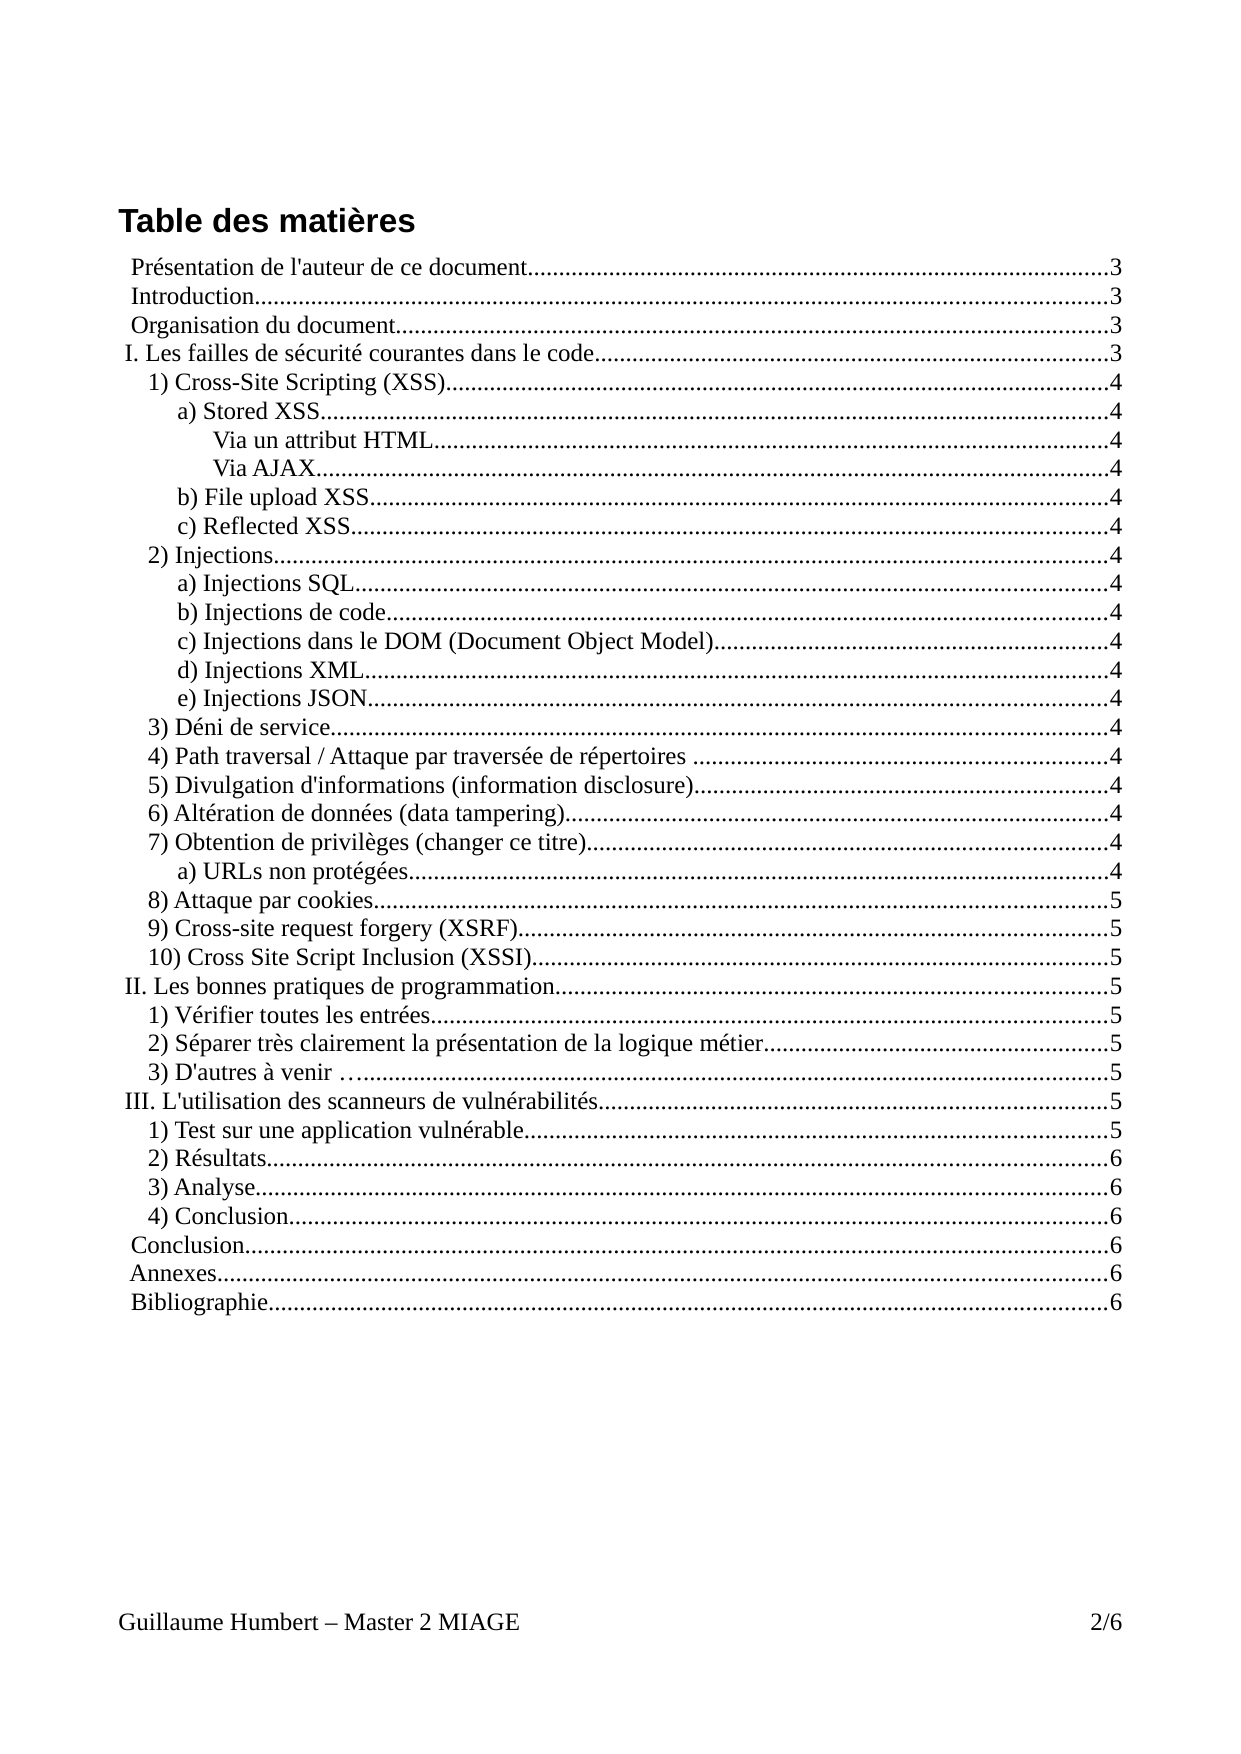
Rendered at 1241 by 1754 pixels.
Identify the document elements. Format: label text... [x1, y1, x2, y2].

text 7) Obtention de privilèges (changer ce titre) 4 [148, 827, 1122, 856]
text a) Stored XSS 4 [177, 396, 1122, 425]
text Bibliographie 6 [118, 1287, 1122, 1316]
text Présentation de l'auteur de ce document 3 [118, 252, 1122, 281]
text d) Injections XML 4 [177, 655, 1122, 683]
text 8) Attaque par cookies 5 [148, 885, 1122, 913]
subtitle Table des matières [118, 201, 1122, 240]
text 5) Divulgation d'informations (information disclosure) 4 [148, 770, 1122, 798]
text 4) Conclusion 6 [148, 1201, 1122, 1230]
text 9) Cross-site request forgery (XSRF) 5 [148, 913, 1122, 942]
text c) Reflected XSS 4 [177, 511, 1122, 540]
text 2) Injections 4 [148, 540, 1122, 568]
text e) Injections JSON 4 [177, 683, 1122, 712]
text 3) Déni de service 4 [148, 712, 1122, 741]
text 2) Séparer très clairement la présentation de la logique métier 5 [148, 1028, 1122, 1057]
text III. L'utilisation des scanneurs de vulnérabilités 5 [118, 1086, 1122, 1115]
text Annexes 6 [118, 1258, 1122, 1287]
text a) URLs non protégées 4 [177, 856, 1122, 885]
text Introduction 3 [118, 281, 1122, 310]
text 10) Cross Site Script Inclusion (XSSI) 5 [148, 942, 1122, 971]
text I. Les failles de sécurité courantes dans le code 3 [118, 338, 1122, 367]
text 1) Vérifier toutes les entrées 5 [148, 1000, 1122, 1028]
text 3) Analyse 6 [148, 1172, 1122, 1201]
text Conclusion 6 [118, 1230, 1122, 1258]
text II. Les bonnes pratiques de programmation 5 [118, 971, 1122, 1000]
text Organisation du document 3 [118, 310, 1122, 338]
text 3) D'autres à venir … 5 [148, 1057, 1122, 1086]
text 1) Cross-Site Scripting (XSS) 4 [148, 367, 1122, 396]
text 4) Path traversal / Attaque par traversée de répertoires 4 [148, 741, 1122, 770]
text 6) Altération de données (data tampering) 4 [148, 798, 1122, 827]
text a) Injections SQL 4 [177, 568, 1122, 597]
text 1) Test sur une application vulnérable 5 [148, 1115, 1122, 1143]
text c) Injections dans le DOM (Document Object Model) 4 [177, 626, 1122, 655]
text 2) Résultats 6 [148, 1143, 1122, 1172]
text Via AJAX 4 [207, 453, 1122, 482]
text b) File upload XSS 4 [177, 482, 1122, 511]
text b) Injections de code 4 [177, 597, 1122, 626]
text Via un attribut HTML 4 [207, 425, 1122, 453]
